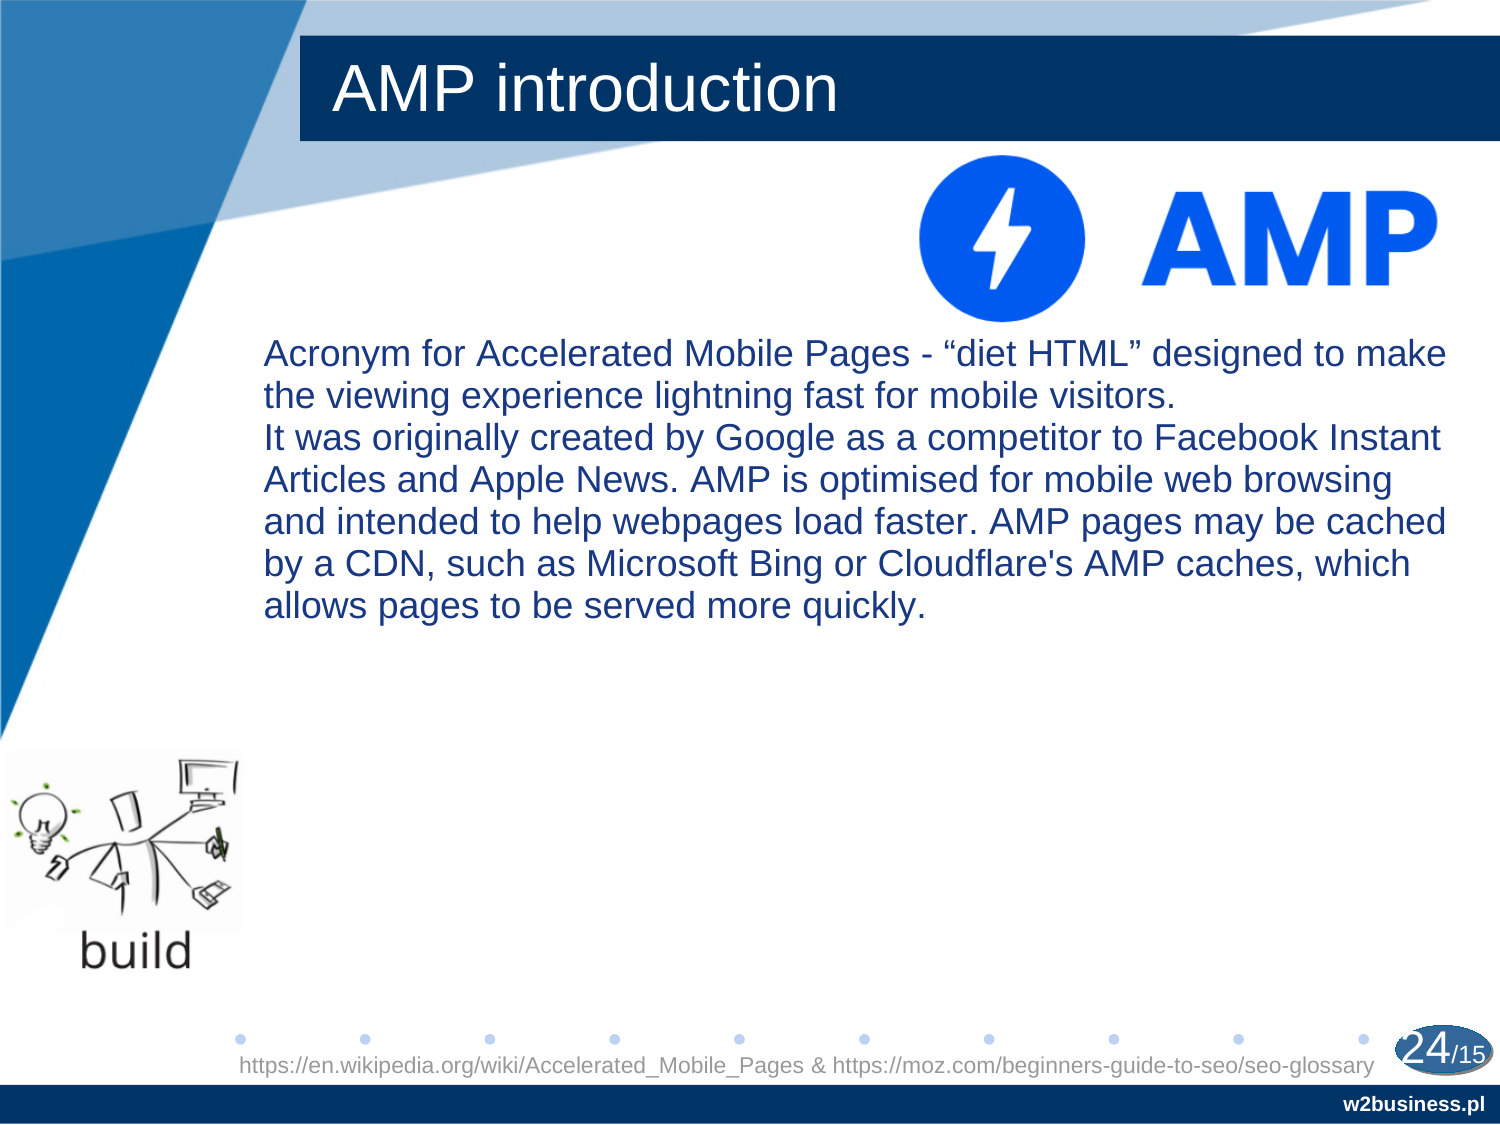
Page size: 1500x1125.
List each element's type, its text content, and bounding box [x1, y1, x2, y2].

picture [0, 0, 1500, 975]
text_box Acronym for Accelerated Mobile Pages - “diet HTML” designed to make the viewing experience lightning fast for mobile visitors. It was originally created by Google as a competitor to Facebook Instant Articles and Apple News. AMP is optimised for mobile web browsing and intended to help webpages load faster. AMP pages may be cached by a CDN, such as Microsoft Bing or Cloudflare's AMP caches, which allows pages to be served more quickly. [248, 324, 1477, 677]
text_box https://en.wikipedia.org/wiki/Accelerated_Mobile_Pages & https://moz.com/beginners-guide-to-seo/seo-glossary [224, 1045, 1465, 1105]
title AMP introduction [300, 35, 1500, 142]
